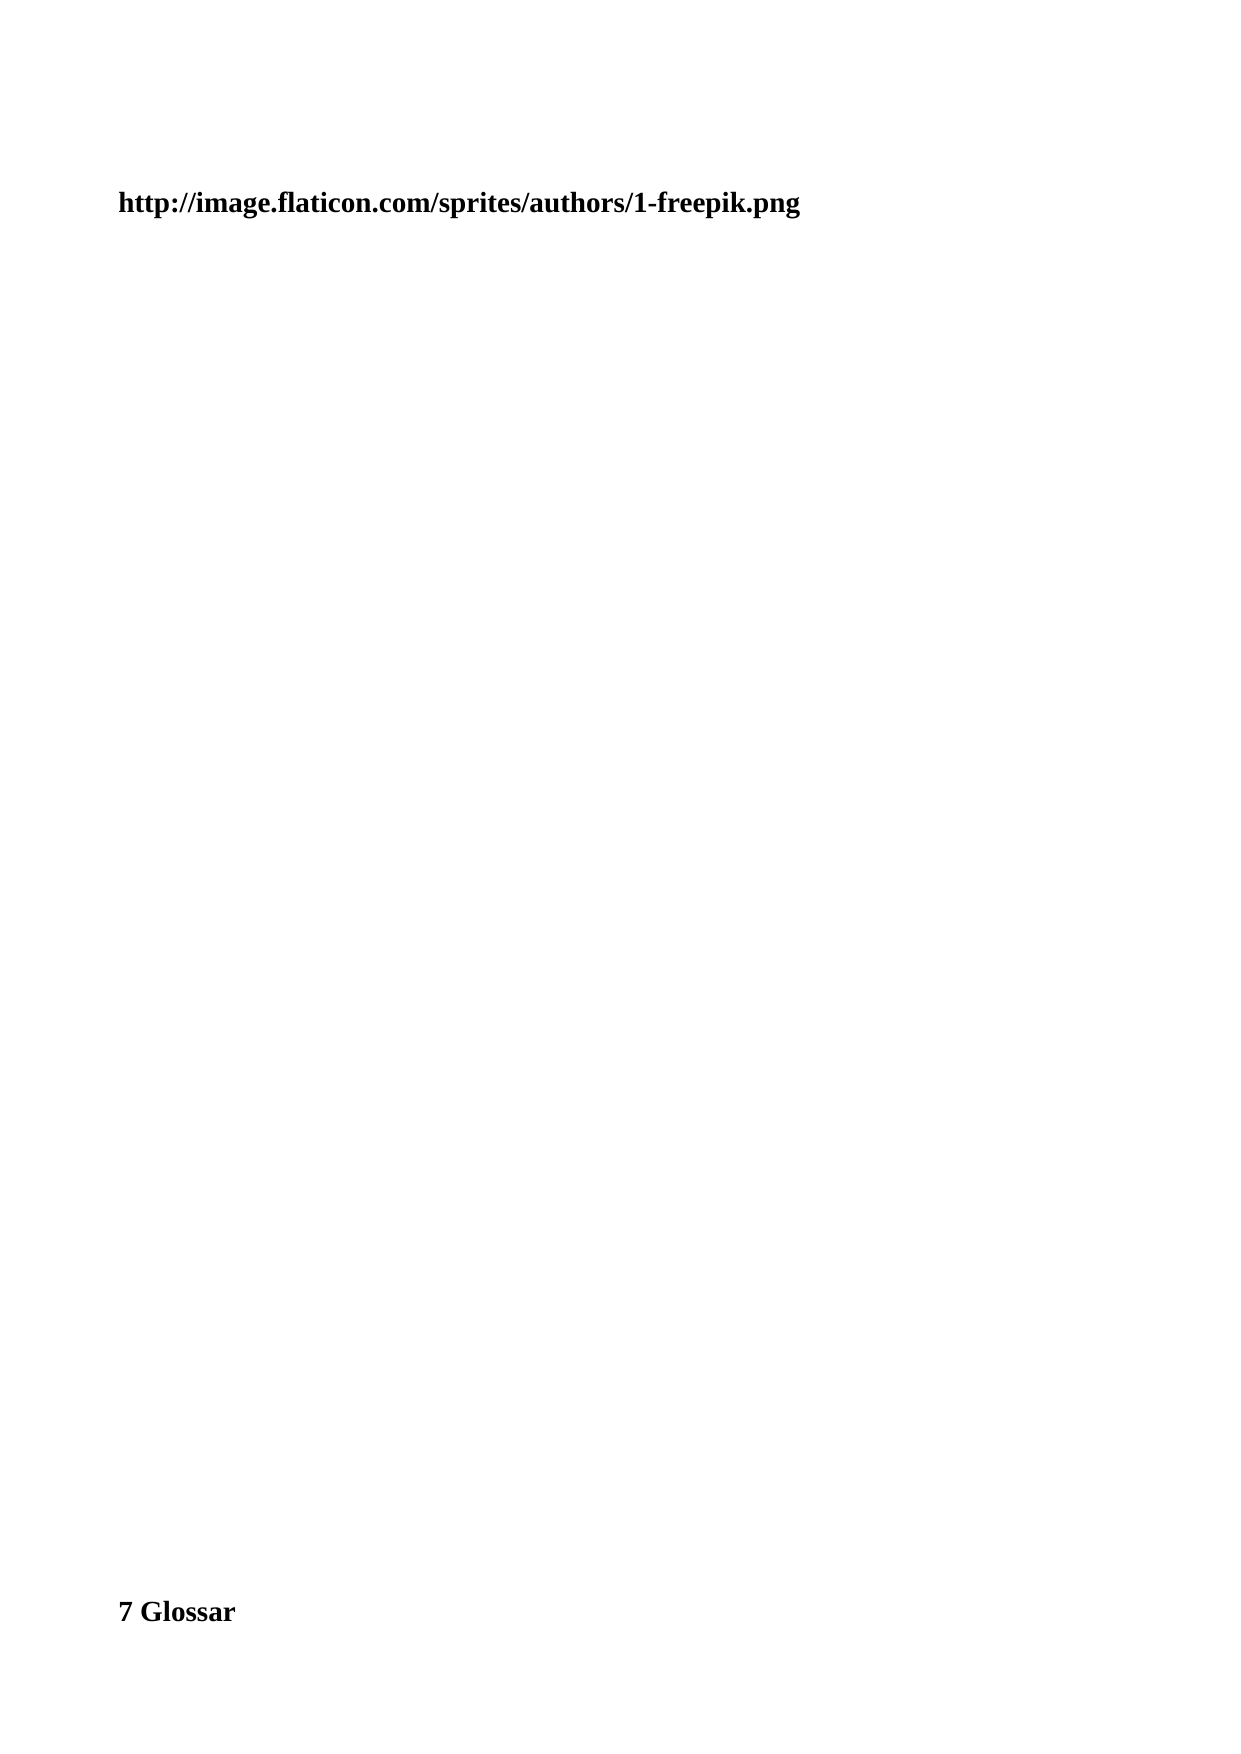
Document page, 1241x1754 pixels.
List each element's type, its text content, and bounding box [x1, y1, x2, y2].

text 7 Glossar [118, 1594, 1122, 1627]
text http://image.flaticon.com/sprites/authors/1-freepik.png [118, 185, 1122, 219]
